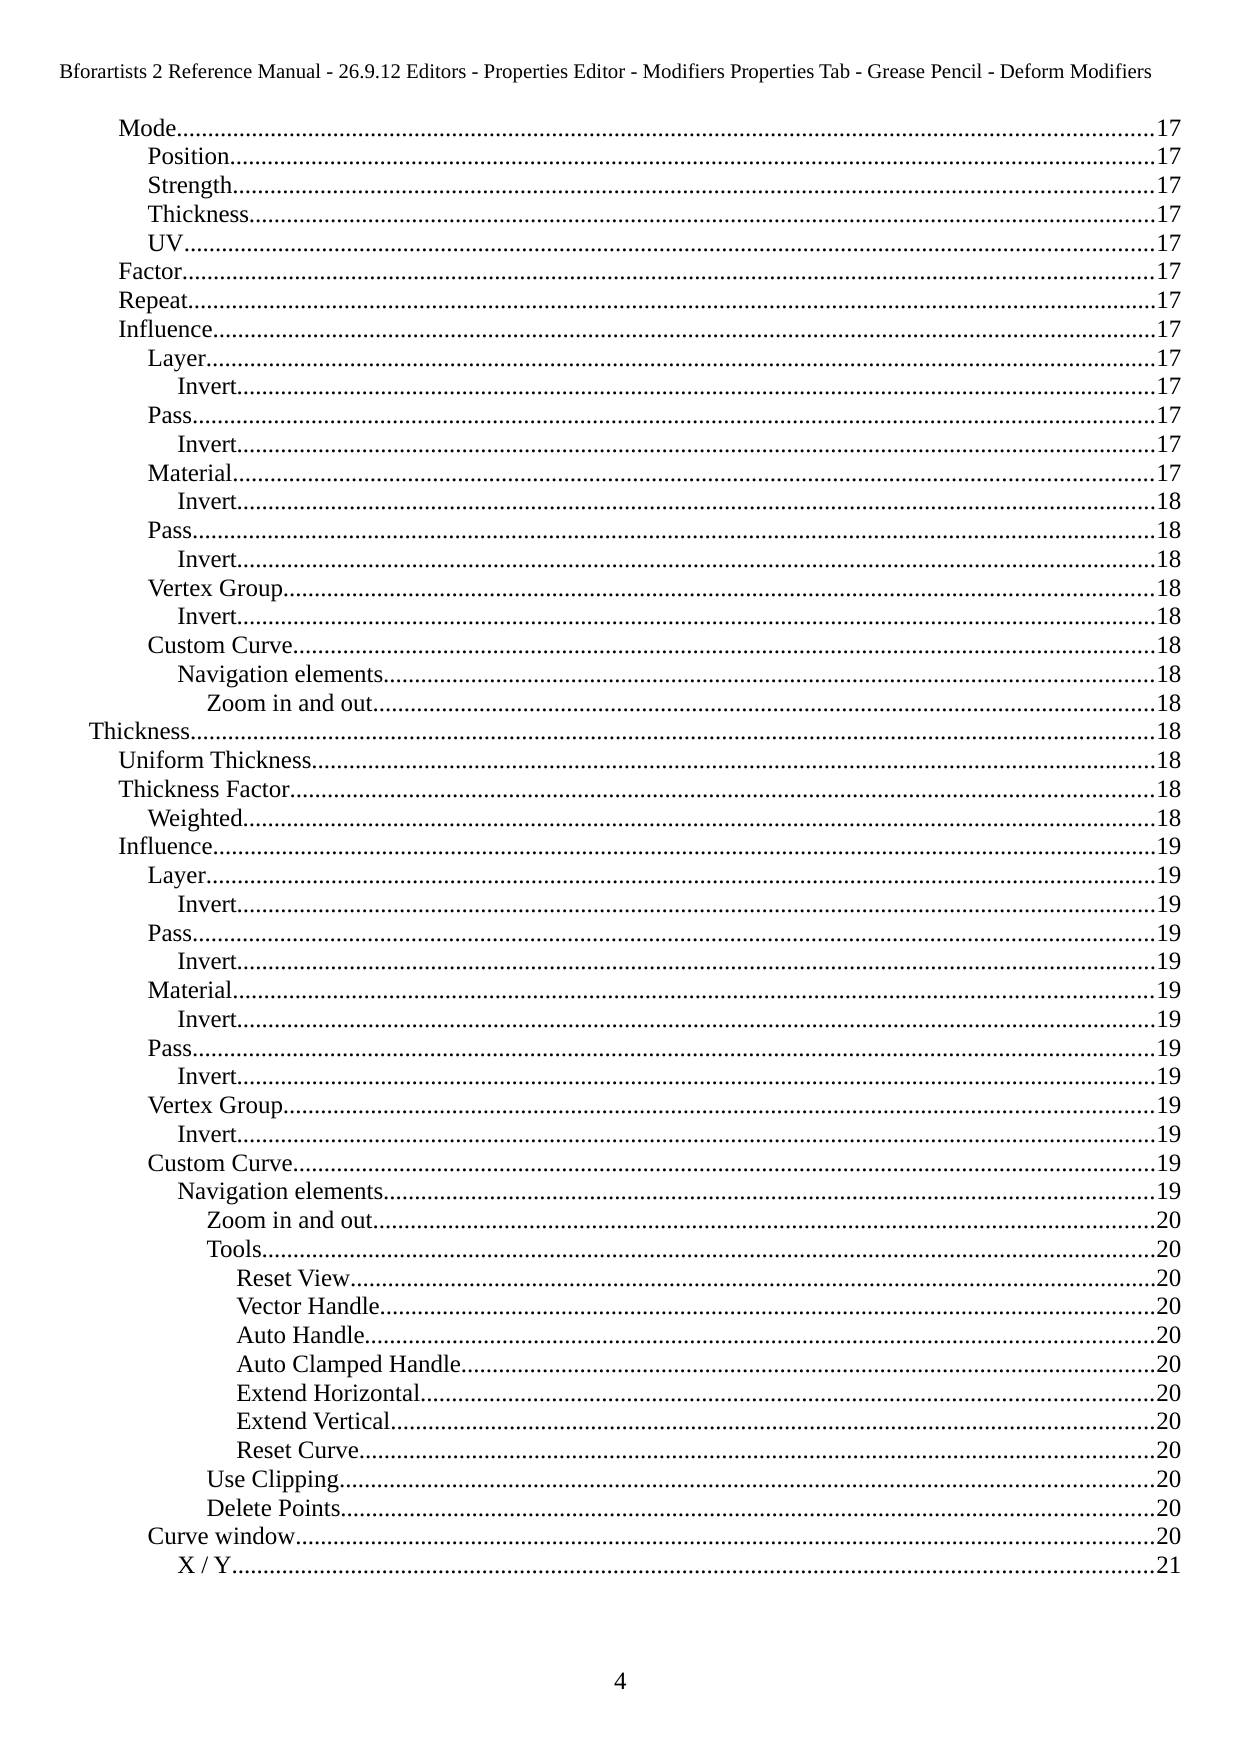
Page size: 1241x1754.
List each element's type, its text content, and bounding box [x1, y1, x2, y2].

text Reset Curve 20 [236, 1435, 1181, 1464]
text Thickness Factor 18 [118, 774, 1181, 803]
text Uniform Thickness 18 [118, 745, 1181, 774]
text Repeat 17 [118, 285, 1181, 314]
text Vertex Group 19 [147, 1090, 1181, 1119]
text UV 17 [147, 228, 1181, 256]
text Weighted 18 [147, 803, 1181, 831]
text Influence 17 [118, 314, 1181, 343]
text Strength 17 [147, 170, 1181, 199]
text Material 17 [147, 458, 1181, 486]
text Zoom in and out 20 [206, 1205, 1181, 1234]
text Reset View 20 [236, 1263, 1181, 1291]
text Invert 19 [177, 1004, 1181, 1033]
text Mode 17 [118, 113, 1181, 141]
text X / Y 21 [177, 1550, 1181, 1579]
text Custom Curve 18 [147, 630, 1181, 659]
text Curve window 20 [147, 1521, 1181, 1550]
text Invert 19 [177, 1119, 1181, 1148]
text Invert 17 [177, 371, 1181, 400]
text Vertex Group 18 [147, 573, 1181, 601]
text Invert 18 [177, 601, 1181, 630]
text Invert 19 [177, 889, 1181, 918]
text Influence 19 [118, 831, 1181, 860]
text Invert 19 [177, 1061, 1181, 1090]
text Delete Points 20 [206, 1493, 1181, 1521]
text Invert 19 [177, 946, 1181, 975]
text Extend Vertical 20 [236, 1406, 1181, 1435]
text Invert 18 [177, 544, 1181, 573]
text Vector Handle 20 [236, 1291, 1181, 1320]
text Extend Horizontal 20 [236, 1378, 1181, 1406]
text Navigation elements 19 [177, 1176, 1181, 1205]
text Thickness 18 [88, 716, 1181, 745]
text Material 19 [147, 975, 1181, 1004]
text Auto Clamped Handle 20 [236, 1349, 1181, 1378]
text Auto Handle 20 [236, 1320, 1181, 1349]
text Invert 18 [177, 486, 1181, 515]
text Invert 17 [177, 429, 1181, 458]
text Thickness 17 [147, 199, 1181, 228]
text Pass 17 [147, 400, 1181, 429]
text Use Clipping 20 [206, 1464, 1181, 1493]
text Layer 17 [147, 343, 1181, 371]
text Position 17 [147, 141, 1181, 170]
text Factor 17 [118, 256, 1181, 285]
text Layer 19 [147, 860, 1181, 889]
text Tools 20 [206, 1234, 1181, 1263]
text Navigation elements 18 [177, 659, 1181, 688]
text Pass 19 [147, 918, 1181, 946]
text Pass 19 [147, 1033, 1181, 1061]
text Pass 18 [147, 515, 1181, 544]
text Custom Curve 19 [147, 1148, 1181, 1176]
text Zoom in and out 18 [206, 688, 1181, 716]
